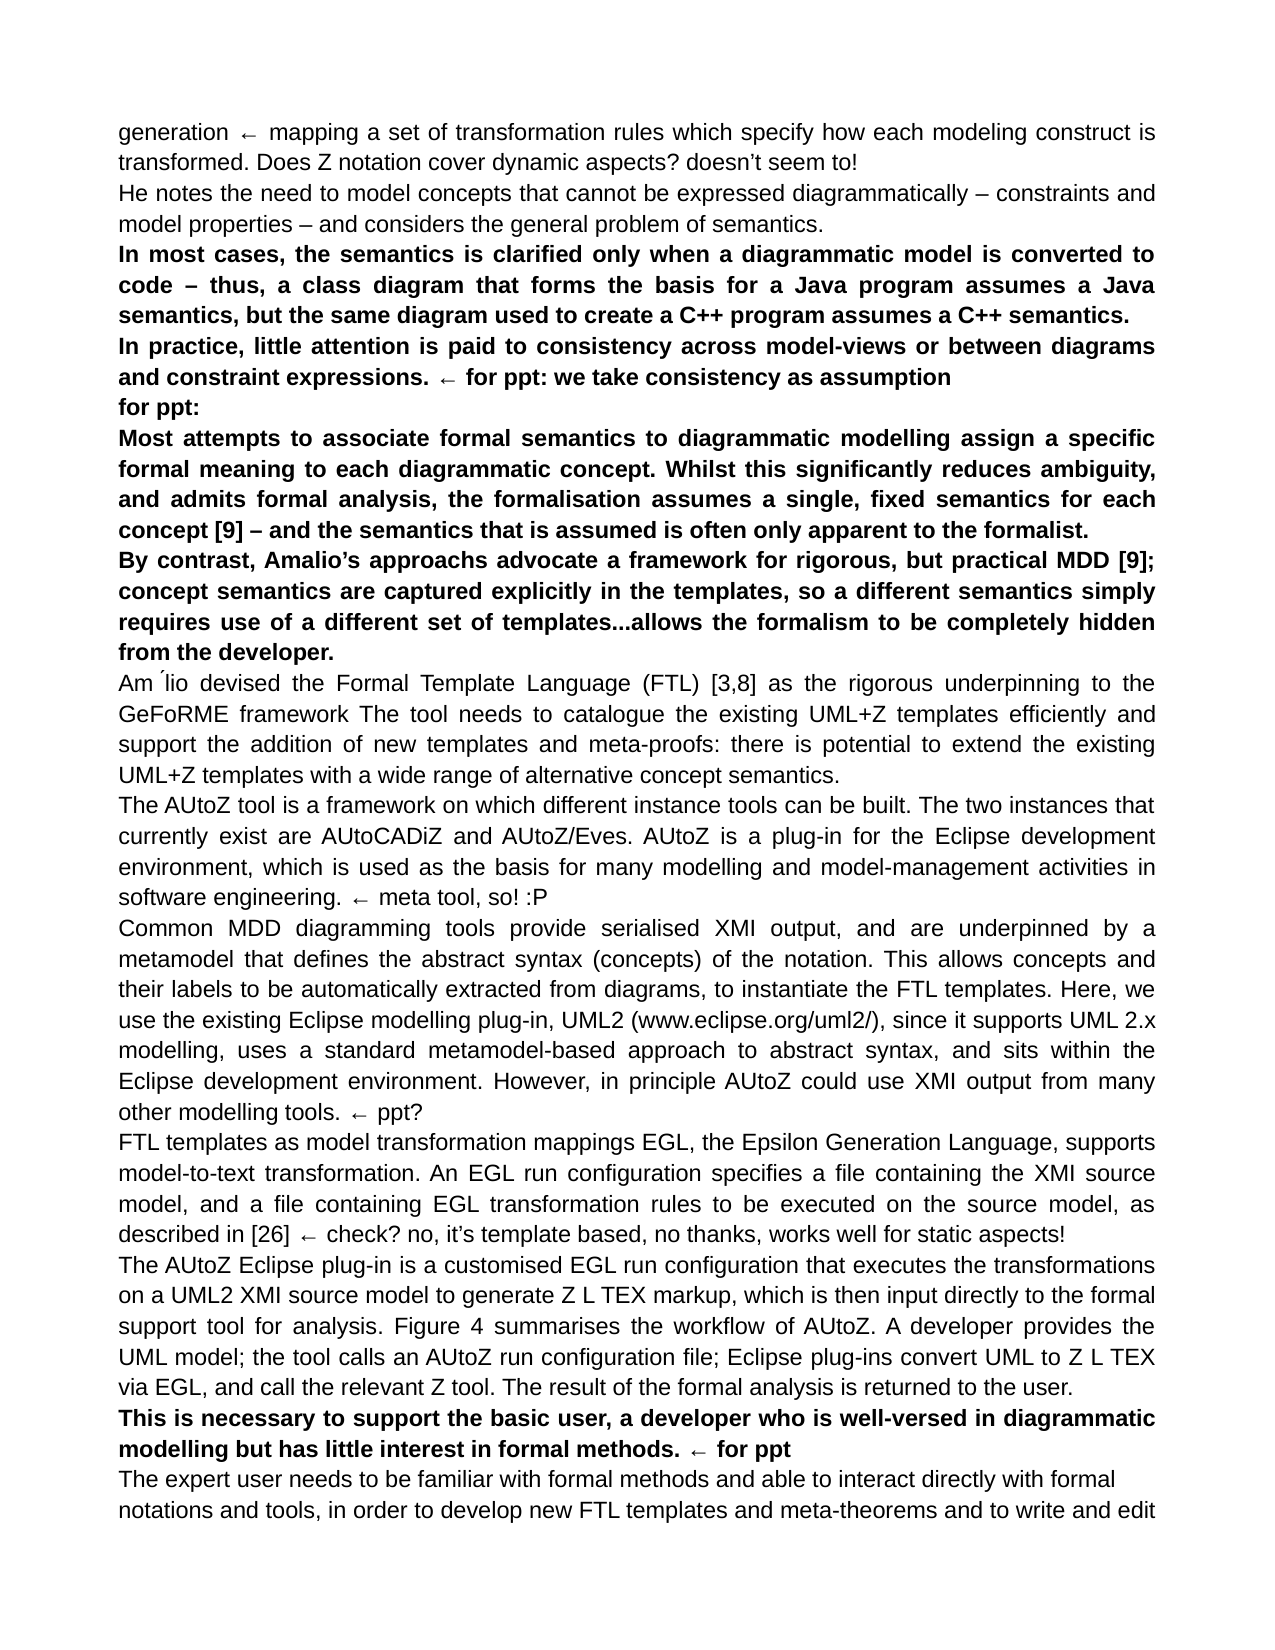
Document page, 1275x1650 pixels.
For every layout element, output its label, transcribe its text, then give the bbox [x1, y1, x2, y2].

text generation ← mapping a set of transformation rules which specify how each modeling construct is transformed. Does Z notation cover dynamic aspects? doesn’t seem to! [118, 118, 1157, 176]
text Common MDD diagramming tools provide serialised XMI output, and are underpinned by a metamodel that defines the abstract syntax (concepts) of the notation. This allows concepts and their labels to be automatically extracted from diagrams, to instantiate the FTL templates. Here, we use the existing Eclipse modelling plug-in, UML2 (www.eclipse.org/uml2/), since it supports UML 2.x modelling, uses a standard metamodel-based approach to abstract syntax, and sits within the Eclipse development environment. However, in principle AUtoZ could use XMI output from many other modelling tools. ← ppt? [118, 914, 1157, 1125]
text In most cases, the semantics is clarified only when a diagrammatic model is converted to code – thus, a class diagram that forms the basis for a Java program assumes a Java semantics, but the same diagram used to create a C++ program assumes a C++ semantics. [118, 241, 1157, 329]
text He notes the need to model concepts that cannot be expressed diagrammatically – constraints and model properties – and considers the general problem of semantics. [118, 179, 1157, 237]
text The AUtoZ Eclipse plug-in is a customised EGL run configuration that executes the transformations on a UML2 XMI source model to generate Z L TEX markup, which is then input directly to the formal support tool for analysis. Figure 4 summarises the workflow of AUtoZ. A developer provides the UML model; the tool calls an AUtoZ run configuration file; Eclipse plug-ins convert UML to Z L TEX via EGL, and call the relevant Z tool. The result of the formal analysis is returned to the user. [118, 1251, 1157, 1401]
text In practice, little attention is paid to consistency across model-views or between diagrams and constraint expressions. ← for ppt: we take consistency as assumption [118, 332, 1157, 390]
text By contrast, Amalio’s approachs advocate a framework for rigorous, but practical MDD [9]; concept semantics are captured explicitly in the templates, so a different semantics simply requires use of a different set of templates...allows the formalism to be completely hidden from the developer. [118, 547, 1157, 666]
text The AUtoZ tool is a framework on which different instance tools can be built. The two instances that currently exist are AUtoCADiZ and AUtoZ/Eves. AUtoZ is a plug-in for the Eclipse development environment, which is used as the basis for many modelling and model-management activities in software engineering. ← meta tool, so! :P [118, 792, 1157, 911]
text Most attempts to associate formal semantics to diagrammatic modelling assign a specific formal meaning to each diagrammatic concept. Whilst this significantly reduces ambiguity, and admits formal analysis, the formalisation assumes a single, fixed semantics for each concept [9] – and the semantics that is assumed is often only apparent to the formalist. [118, 424, 1157, 543]
text Am ́lio devised the Formal Template Language (FTL) [3,8] as the rigorous underpinning to the GeFoRME framework The tool needs to catalogue the existing UML+Z templates efficiently and support the addition of new templates and meta-proofs: there is potential to extend the existing UML+Z templates with a wide range of alternative concept semantics. [118, 669, 1157, 788]
text The expert user needs to be familiar with formal methods and able to interact directly with formal [118, 1466, 1157, 1492]
text FTL templates as model transformation mappings EGL, the Epsilon Generation Language, supports model-to-text transformation. An EGL run configuration specifies a file containing the XMI source model, and a file containing EGL transformation rules to be executed on the source model, as described in [26] ← check? no, it’s template based, no thanks, works well for static aspects! [118, 1129, 1157, 1247]
text for ppt: [118, 394, 1157, 421]
text This is necessary to support the basic user, a developer who is well-versed in diagrammatic modelling but has little interest in formal methods. ← for ppt [118, 1404, 1157, 1462]
text notations and tools, in order to develop new FTL templates and meta-theorems and to write and edit [118, 1496, 1157, 1523]
